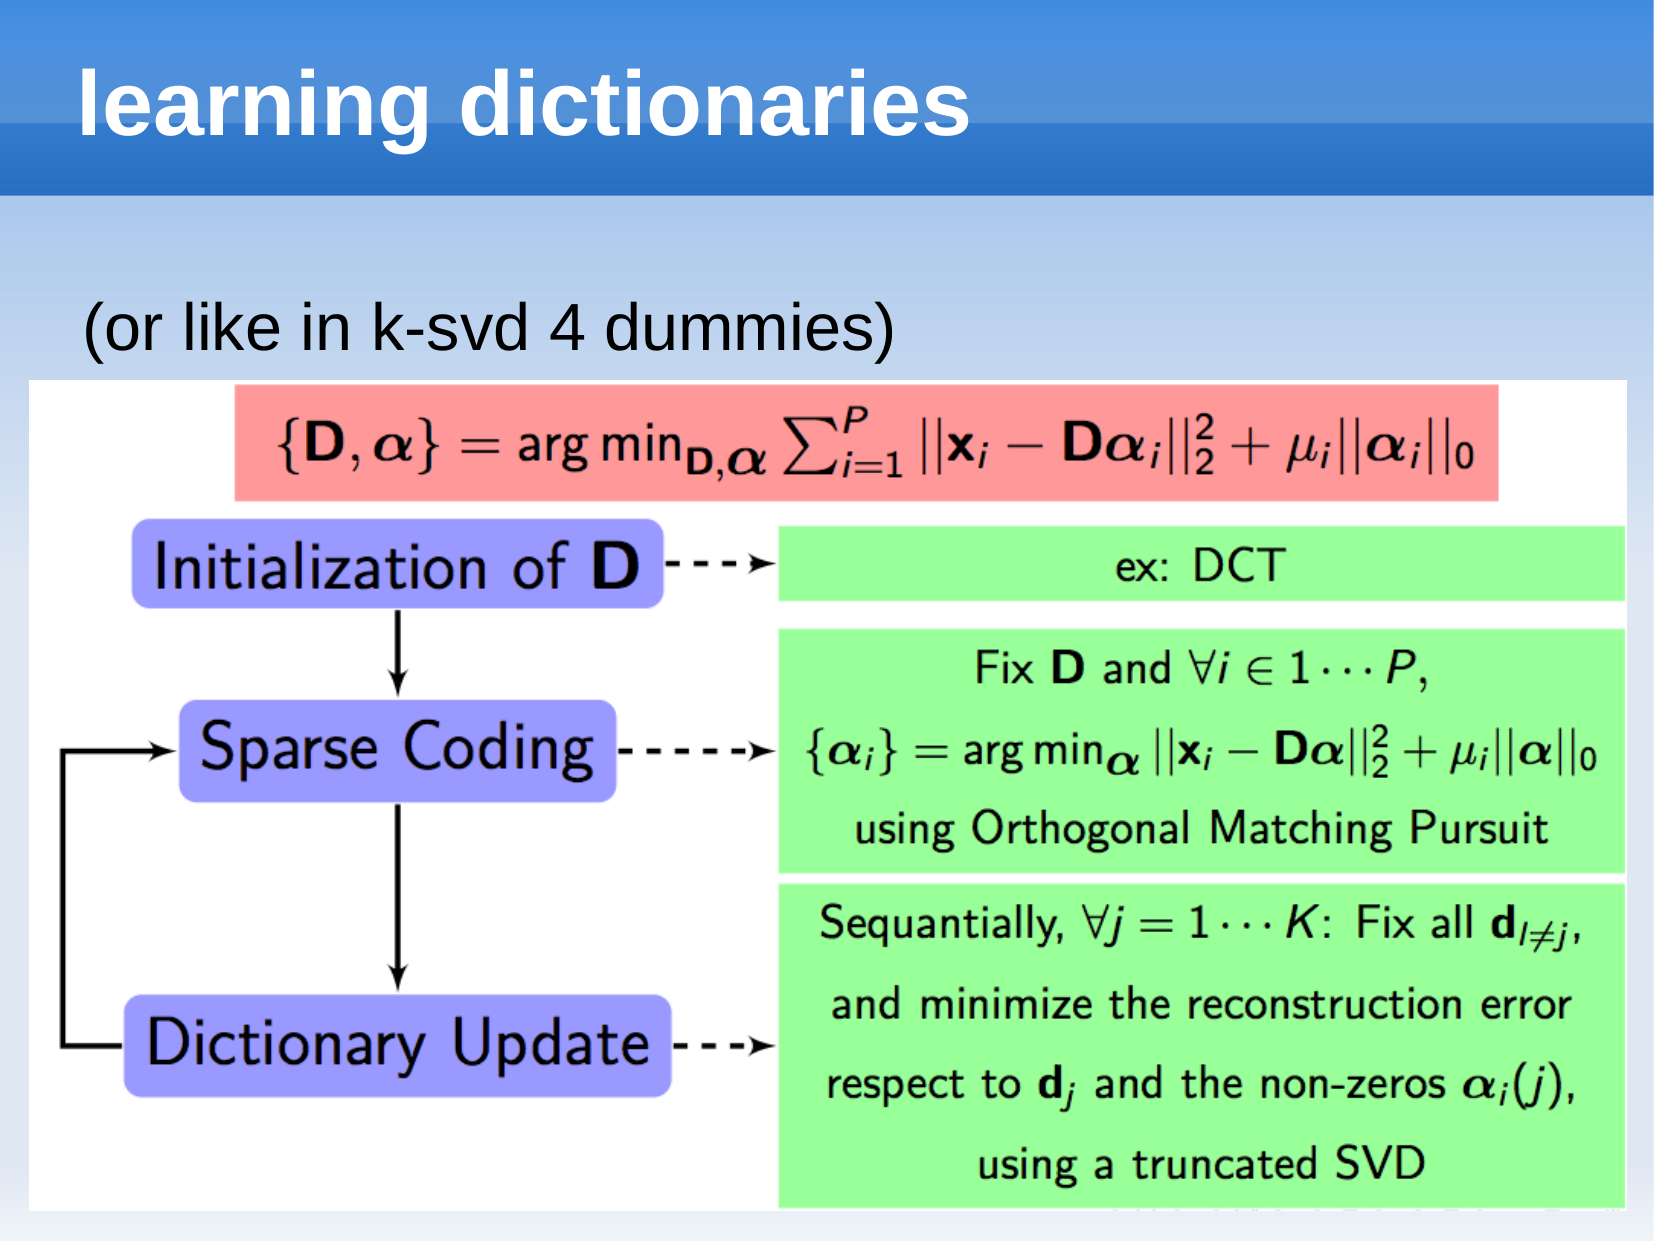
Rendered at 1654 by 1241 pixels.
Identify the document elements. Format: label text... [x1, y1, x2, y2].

picture [0, 0, 1654, 1241]
title learning dictionaries [76, 0, 1565, 208]
list (or like in k-svd 4 dummies) [82, 290, 1571, 380]
